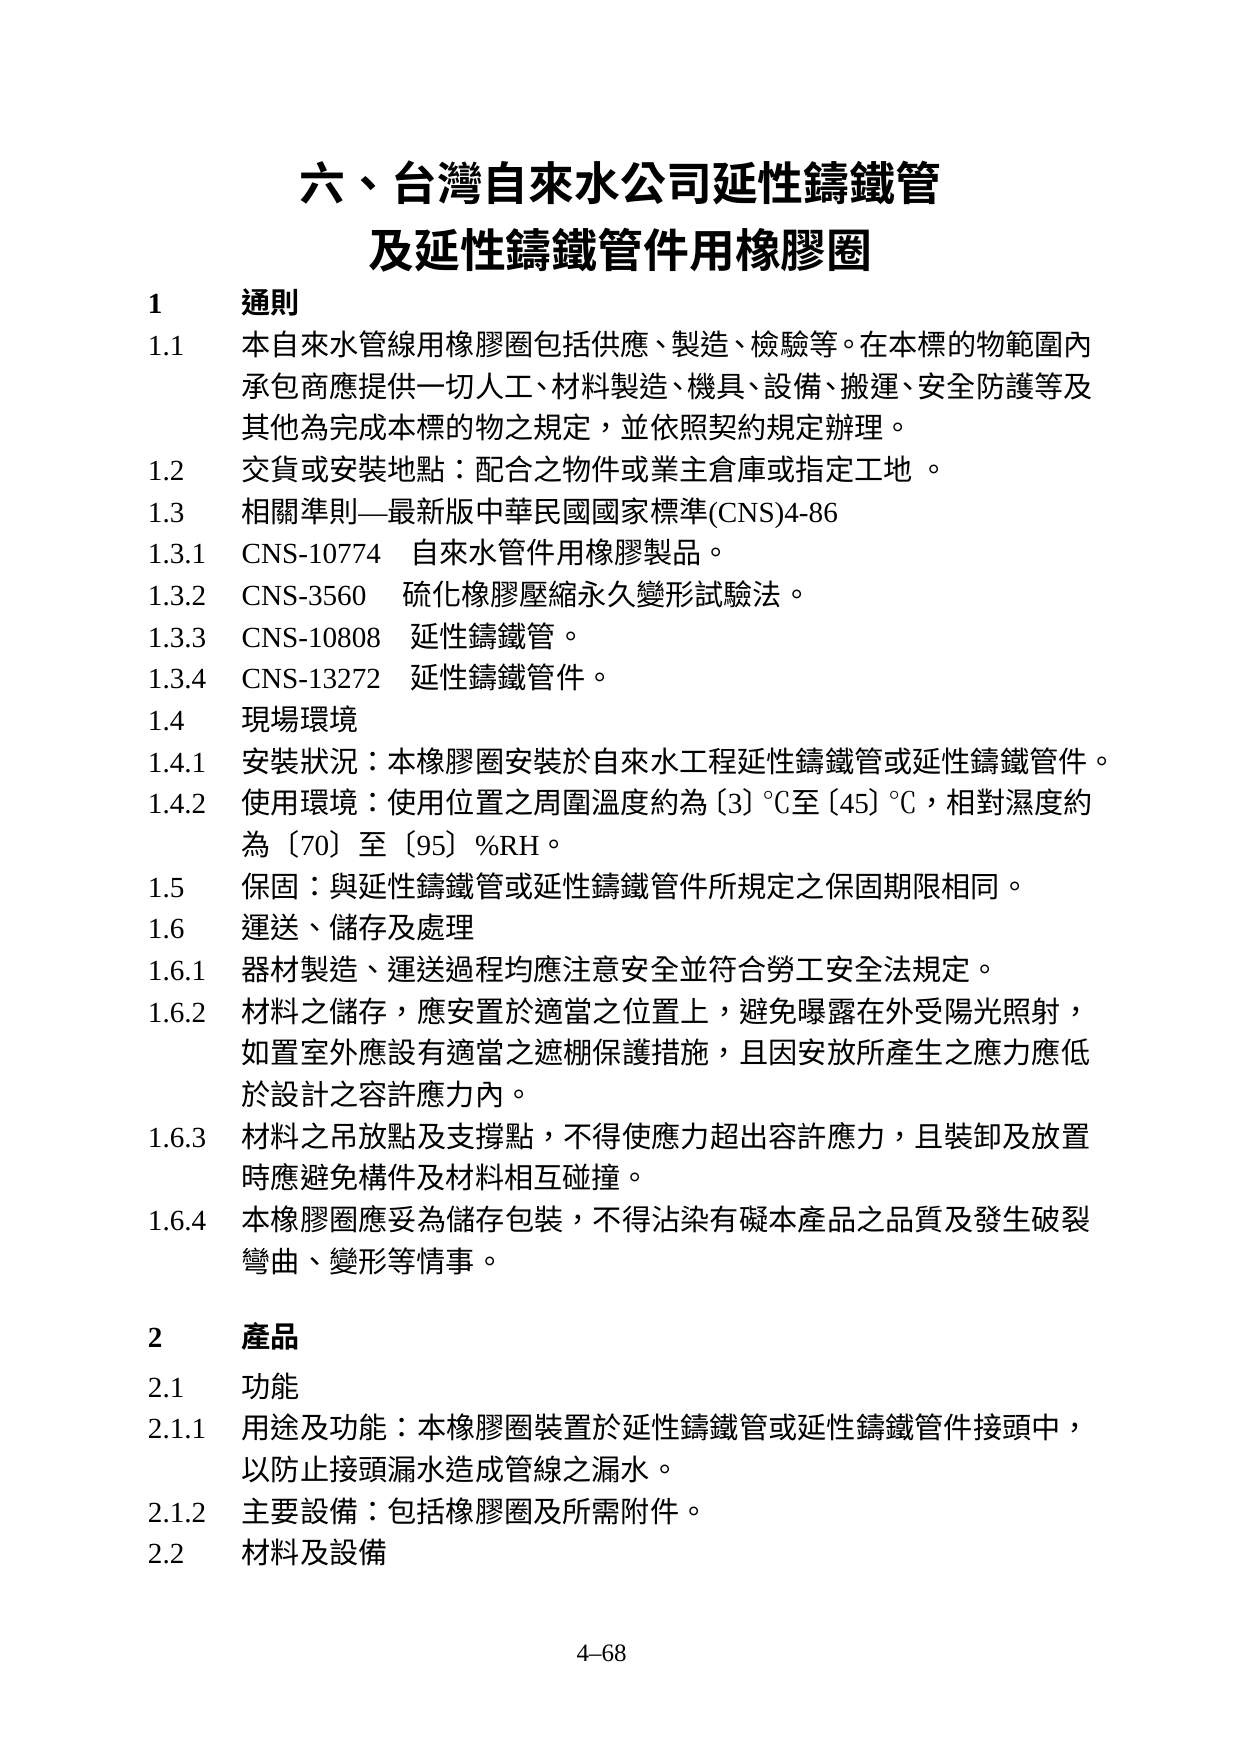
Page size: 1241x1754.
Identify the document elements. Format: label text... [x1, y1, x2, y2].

text 1.6.4 本橡膠圈應妥為儲存包裝，不得沾染有礙本產品之品質及發生破裂彎曲、變形等情事。 [148, 1197, 1092, 1280]
text 2.1.1 用途及功能：本橡膠圈裝置於延性鑄鐵管或延性鑄鐵管件接頭中，以防止接頭漏水造成管線之漏水。 [148, 1405, 1092, 1489]
text 1.3.3 CNS-10808 延性鑄鐵管。 [148, 614, 1092, 655]
text 1.3.4 CNS-13272 延性鑄鐵管件。 [148, 655, 1092, 697]
text 2 產品 [148, 1280, 1092, 1364]
text 及延性鑄鐵管件用橡膠圈 [148, 214, 1092, 280]
text 1.3.2 CNS-3560 硫化橡膠壓縮永久變形試驗法。 [148, 572, 1092, 614]
text 1.3 相關準則—最新版中華民國國家標準(CNS)4-86 [148, 489, 1092, 530]
text 1.6.2 材料之儲存，應安置於適當之位置上，避免曝露在外受陽光照射，如置室外應設有適當之遮棚保護措施，且因安放所產生之應力應低於設計之容許應力內。 [148, 989, 1092, 1114]
text 2.1.2 主要設備：包括橡膠圈及所需附件。 [148, 1489, 1092, 1530]
text 1.6.3 材料之吊放點及支撐點，不得使應力超出容許應力，且裝卸及放置時應避免構件及材料相互碰撞。 [148, 1114, 1092, 1197]
text 1.1 本自來水管線用橡膠圈包括供應、製造、檢驗等。在本標的物範圍內承包商應提供一切人工、材料製造、機具、設備、搬運、安全防護等及其他為完成本標的物之規定，並依照契約規定辦理。 [148, 322, 1092, 447]
text 2.1 功能 [148, 1364, 1092, 1405]
text 1.2 交貨或安裝地點：配合之物件或業主倉庫或指定工地 。 [148, 447, 1092, 489]
text 1 通則 [148, 280, 1092, 322]
text 1.6 運送、儲存及處理 [148, 905, 1092, 947]
text 1.4.2 使用環境：使用位置之周圍溫度約為〔3〕℃至〔45〕℃，相對濕度約為〔70〕至〔95〕%RH。 [148, 780, 1092, 864]
text 六、台灣自來水公司延性鑄鐵管 [148, 148, 1092, 214]
text 1.6.1 器材製造、運送過程均應注意安全並符合勞工安全法規定。 [148, 947, 1092, 989]
text 1.5 保固：與延性鑄鐵管或延性鑄鐵管件所規定之保固期限相同。 [148, 864, 1092, 905]
text 1.4 現場環境 [148, 697, 1092, 739]
text 2.2 材料及設備 [148, 1530, 1092, 1572]
text 1.3.1 CNS-10774 自來水管件用橡膠製品。 [148, 530, 1092, 572]
text 1.4.1 安裝狀況：本橡膠圈安裝於自來水工程延性鑄鐵管或延性鑄鐵管件。 [148, 739, 1092, 780]
